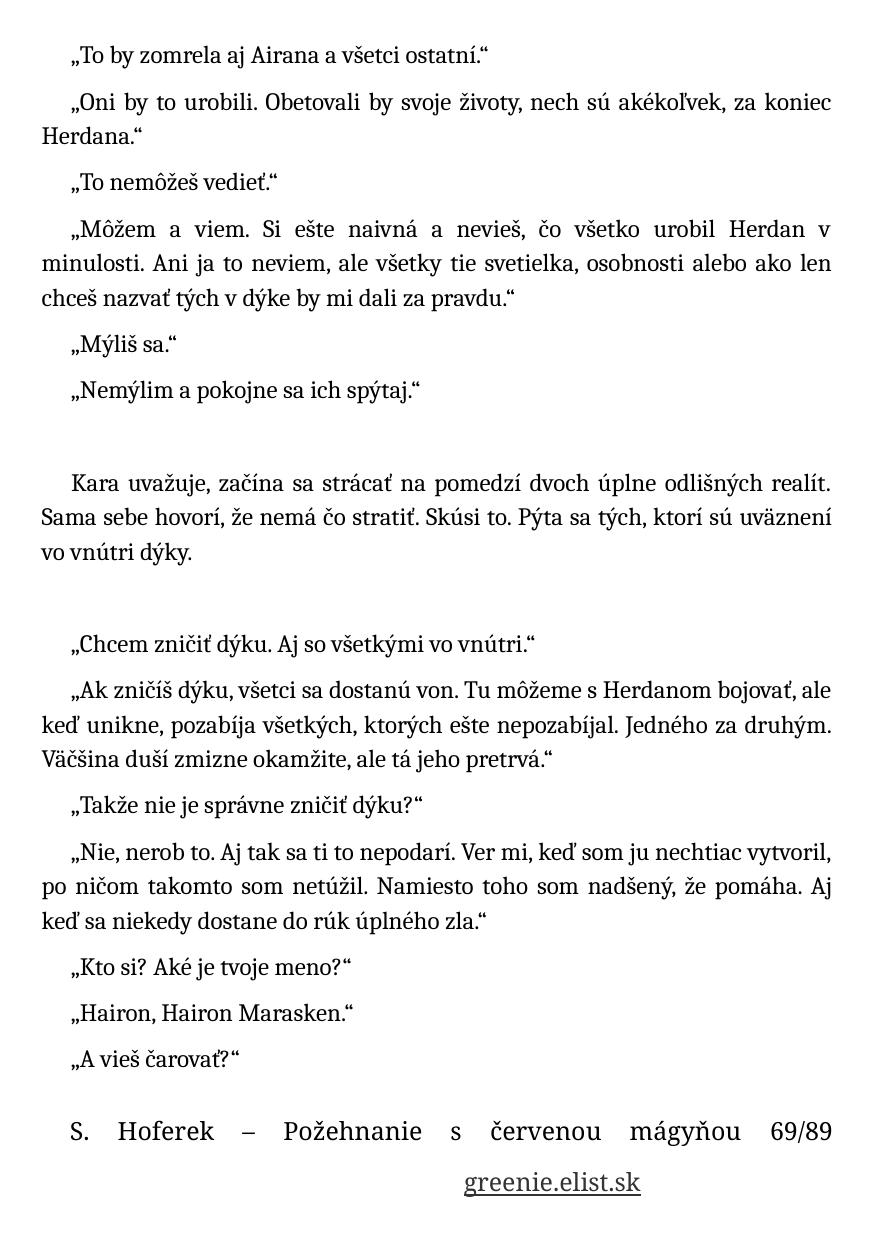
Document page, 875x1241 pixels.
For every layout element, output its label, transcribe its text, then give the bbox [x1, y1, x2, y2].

text „A vieš čarovať?“ [41, 1045, 833, 1074]
text „Hairon, Hairon Marasken.“ [41, 999, 833, 1028]
text „Nemýlim a pokojne sa ich spýtaj.“ [41, 376, 833, 405]
text „Oni by to urobili. Obetovali by svoje životy, nech sú akékoľvek, za koniec Herdana.“ [41, 88, 833, 151]
text „Mýliš sa.“ [41, 330, 833, 358]
text „To by zomrela aj Airana a všetci ostatní.“ [41, 41, 833, 70]
text „Chcem zničiť dýku. Aj so všetkými vo vnútri.“ [41, 630, 833, 659]
text „Ak zničíš dýku, všetci sa dostanú von. Tu môžeme s Herdanom bojovať, ale keď unikne, pozabíja všetkých, ktorých ešte nepozabíjal. Jedného za druhým. Väčšina duší zmizne okamžite, ale tá jeho pretrvá.“ [41, 676, 833, 774]
text „Môžem a viem. Si ešte naivná a nevieš, čo všetko urobil Herdan v minulosti. Ani ja to neviem, ale všetky tie svetielka, osobnosti alebo ako len chceš nazvať tých v dýke by mi dali za pravdu.“ [41, 214, 833, 312]
text „Nie, nerob to. Aj tak sa ti to nepodarí. Ver mi, keď som ju nechtiac vytvoril, po ničom takomto som netúžil. Namiesto toho som nadšený, že pomáha. Aj keď sa niekedy dostane do rúk úplného zla.“ [41, 838, 833, 935]
text Kara uvažuje, začína sa strácať na pomedzí dvoch úplne odlišných realít. Sama sebe hovorí, že nemá čo stratiť. Skúsi to. Pýta sa tých, ktorí sú uväznení vo vnútri dýky. [41, 468, 833, 566]
text „Takže nie je správne zničiť dýku?“ [41, 791, 833, 820]
text „To nemôžeš vedieť.“ [41, 168, 833, 197]
text „Kto si? Aké je tvoje meno?“ [41, 953, 833, 982]
